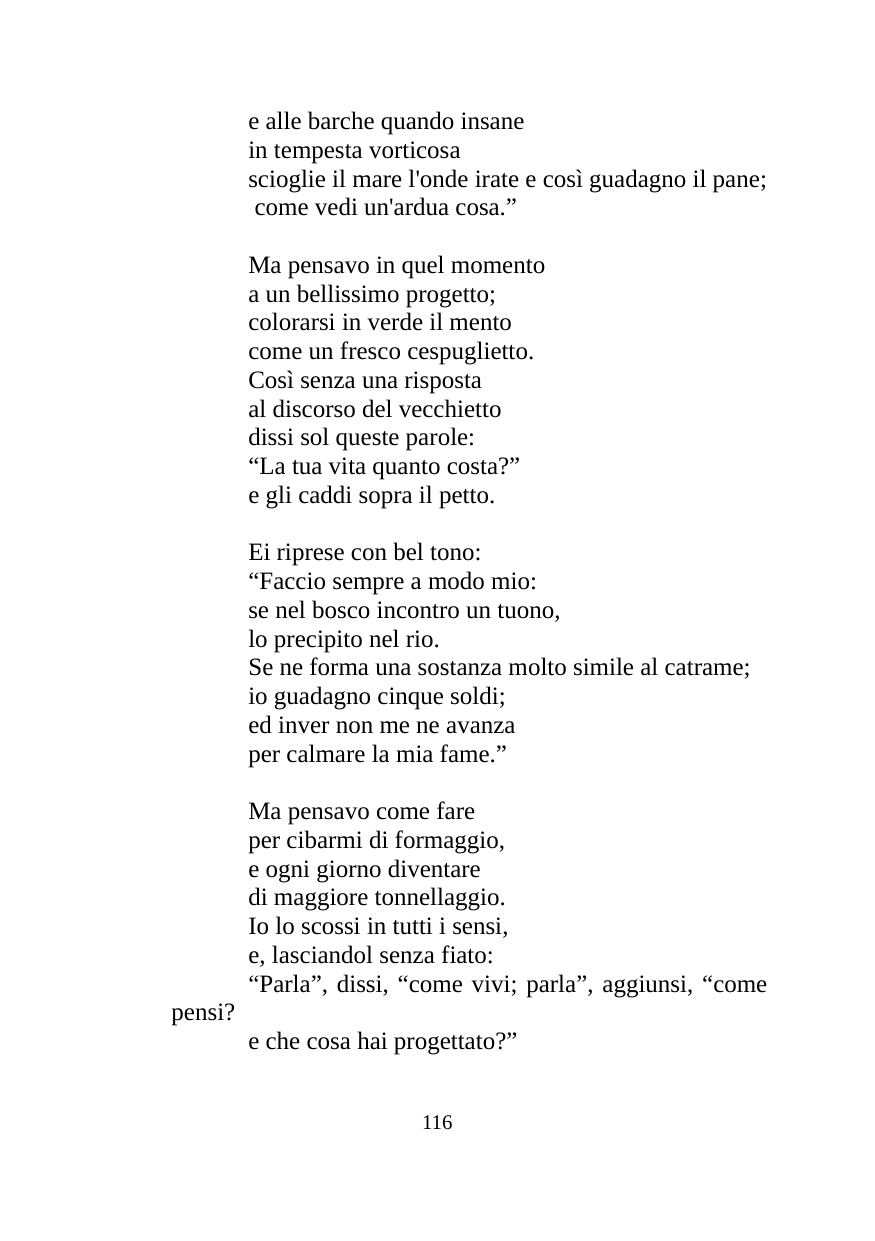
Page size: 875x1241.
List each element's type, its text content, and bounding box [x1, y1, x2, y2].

text in tempesta vorticosa [171, 135, 768, 164]
text per calmare la mia fame.” [171, 739, 768, 767]
text scioglie il mare l'onde irate e così guadagno il pane; [171, 164, 768, 192]
text Io lo scossi in tutti i sensi, [171, 911, 768, 940]
text per cibarmi di formaggio, [171, 825, 768, 854]
text ed inver non me ne avanza [171, 710, 768, 739]
text al discorso del vecchietto [171, 394, 768, 422]
text “Faccio sempre a modo mio: [171, 566, 768, 595]
text Se ne forma una sostanza molto simile al catrame; [171, 652, 768, 681]
text come un fresco cespuglietto. [171, 336, 768, 365]
text “La tua vita quanto costa?” [171, 451, 768, 480]
text e ogni giorno diventare [171, 854, 768, 882]
text a un bellissimo progetto; [171, 279, 768, 307]
text colorarsi in verde il mento [171, 307, 768, 336]
text Ma pensavo come fare [171, 796, 768, 825]
text “Parla”, dissi, “come vivi; parla”, aggiunsi, “come pensi? [171, 969, 768, 1026]
text Ma pensavo in quel momento [171, 250, 768, 279]
text lo precipito nel rio. [171, 624, 768, 652]
text Ei riprese con bel tono: [171, 537, 768, 566]
text e, lasciandol senza fiato: [171, 940, 768, 969]
text se nel bosco incontro un tuono, [171, 595, 768, 624]
text dissi sol queste parole: [171, 422, 768, 451]
text e alle barche quando insane [171, 106, 768, 135]
text io guadagno cinque soldi; [171, 681, 768, 710]
text di maggiore tonnellaggio. [171, 882, 768, 911]
text come vedi un'ardua cosa.” [171, 192, 768, 221]
text Così senza una risposta [171, 365, 768, 394]
text e che cosa hai progettato?” [171, 1026, 768, 1055]
text e gli caddi sopra il petto. [171, 480, 768, 509]
